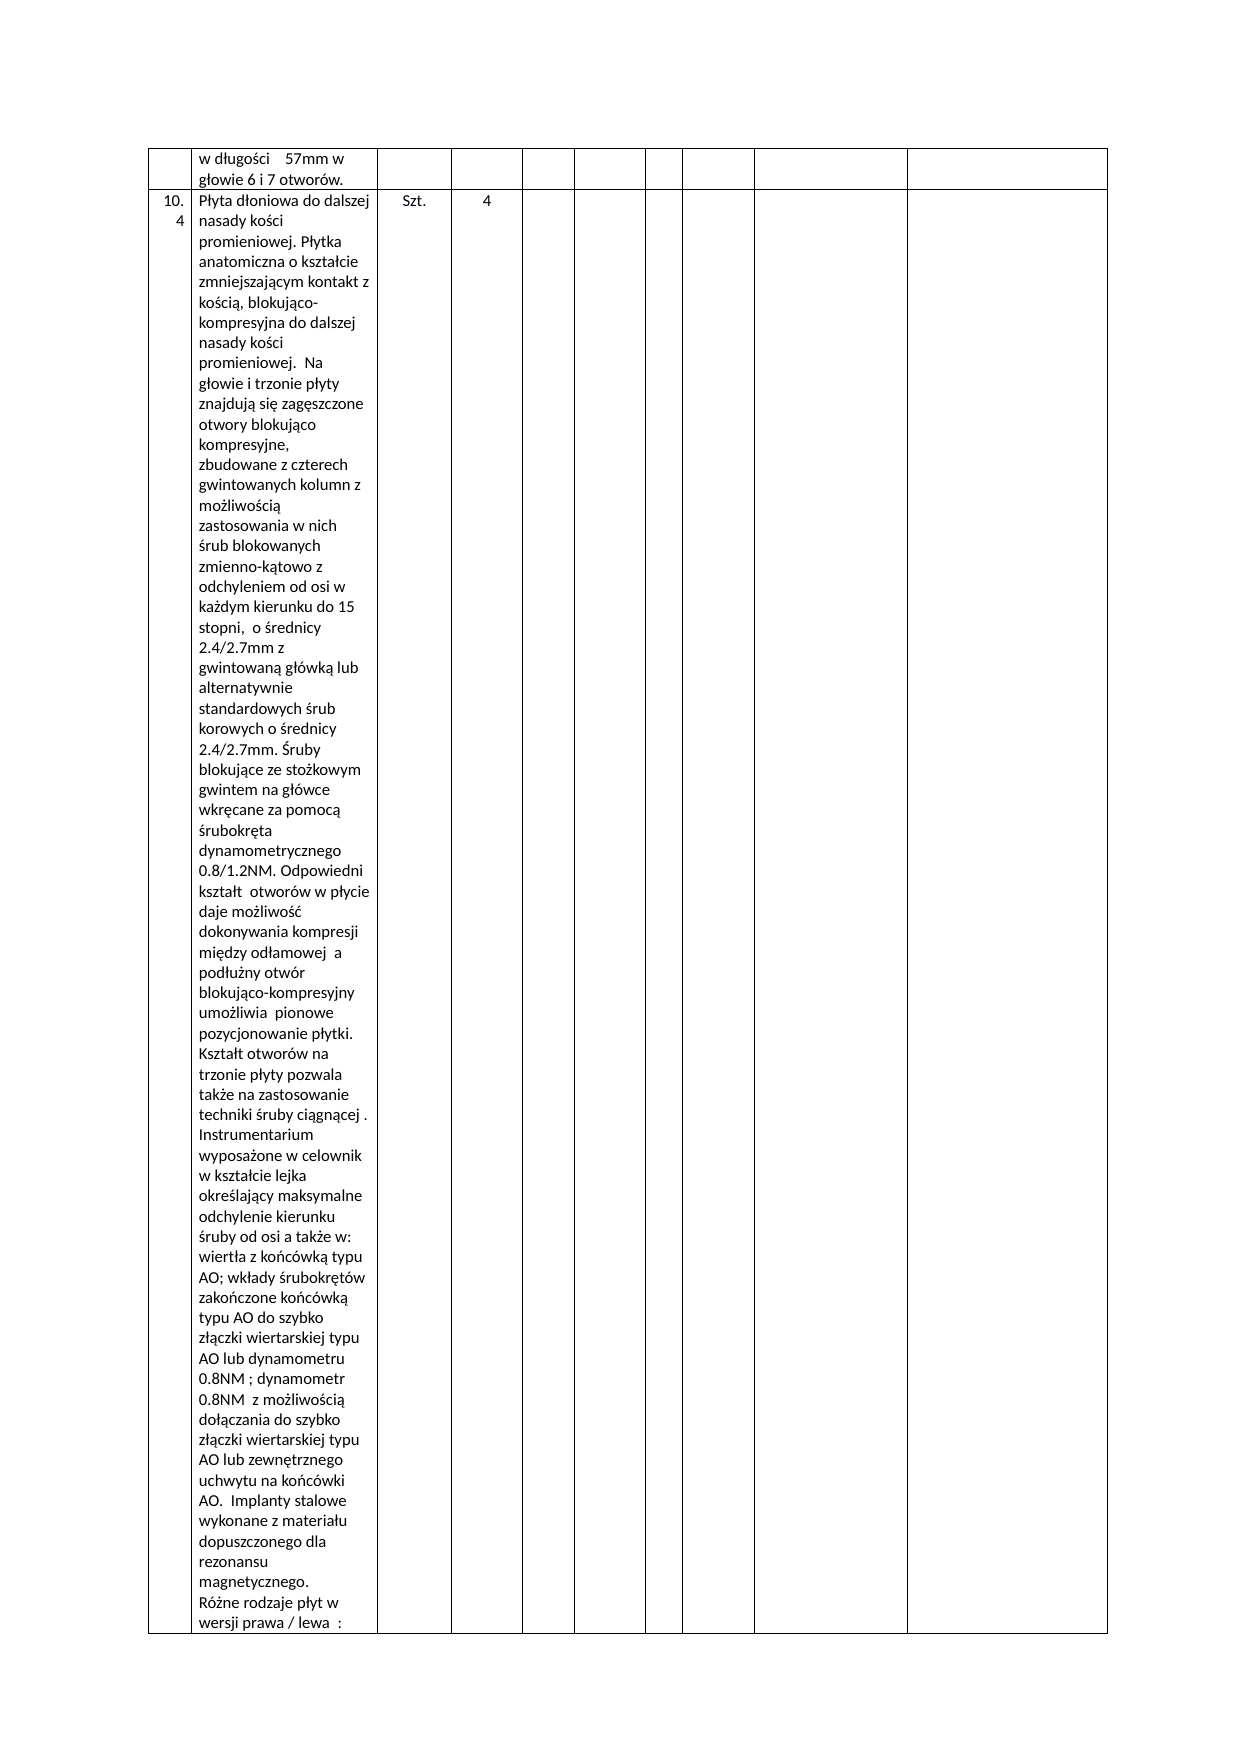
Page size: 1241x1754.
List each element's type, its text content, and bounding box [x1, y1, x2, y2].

table_cell 10.4 [149, 190, 191, 1632]
table_cell [683, 190, 754, 1632]
table_cell Szt. [378, 190, 451, 1632]
table_cell [755, 149, 907, 189]
table_cell w długości 57mm w głowie 6 i 7 otworów. [192, 149, 377, 189]
table_cell [908, 190, 1107, 1632]
table_cell [646, 190, 682, 1632]
table_cell [755, 190, 907, 1632]
table_cell [523, 149, 574, 189]
table_cell Płyta dłoniowa do dalszej nasady kości promieniowej. Płytka anatomiczna o kształcie zmniejszającym kontakt z kością, blokująco-kompresyjna do dalszej nasady kości promieniowej. Na głowie i trzonie płyty znajdują się zagęszczone otwory blokująco kompresyjne, zbudowane z czterech gwintowanych kolumn z możliwością zastosowania w nich śrub blokowanych zmienno-kątowo z odchyleniem od osi w każdym kierunku do 15 stopni, o średnicy 2.4/2.7mm z gwintowaną główką lub alternatywnie standardowych śrub korowych o średnicy 2.4/2.7mm. Śruby blokujące ze stożkowym gwintem na główce wkręcane za pomocą śrubokręta dynamometrycznego 0.8/1.2NM. Odpowiedni kształt otworów w płycie daje możliwość dokonywania kompresji między odłamowej a podłużny otwór blokująco-kompresyjny umożliwia pionowe pozycjonowanie płytki. Kształt otworów na trzonie płyty pozwala także na zastosowanie techniki śruby ciągnącej . Instrumentarium wyposażone w celownik w kształcie lejka określający maksymalne odchylenie kierunku śruby od osi a także w: wiertła z końcówką typu AO; wkłady śrubokrętów zakończone końcówką typu AO do szybko złączki wiertarskiej typu AO lub dynamometru 0.8NM ; dynamometr 0.8NM z możliwością dołączania do szybko złączki wiertarskiej typu AO lub zewnętrznego uchwytu na końcówki AO. Implanty stalowe wykonane z materiału dopuszczonego dla rezonansu magnetycznego. Różne rodzaje płyt w wersji prawa / lewa : [192, 190, 377, 1632]
table_cell [575, 149, 645, 189]
table_cell [683, 149, 754, 189]
table_cell [908, 149, 1107, 189]
table_cell [523, 190, 574, 1632]
table_cell 4 [452, 190, 522, 1632]
table_cell [378, 149, 451, 189]
table_cell [149, 149, 191, 189]
table_cell [646, 149, 682, 189]
table_cell [452, 149, 522, 189]
table_cell [575, 190, 645, 1632]
